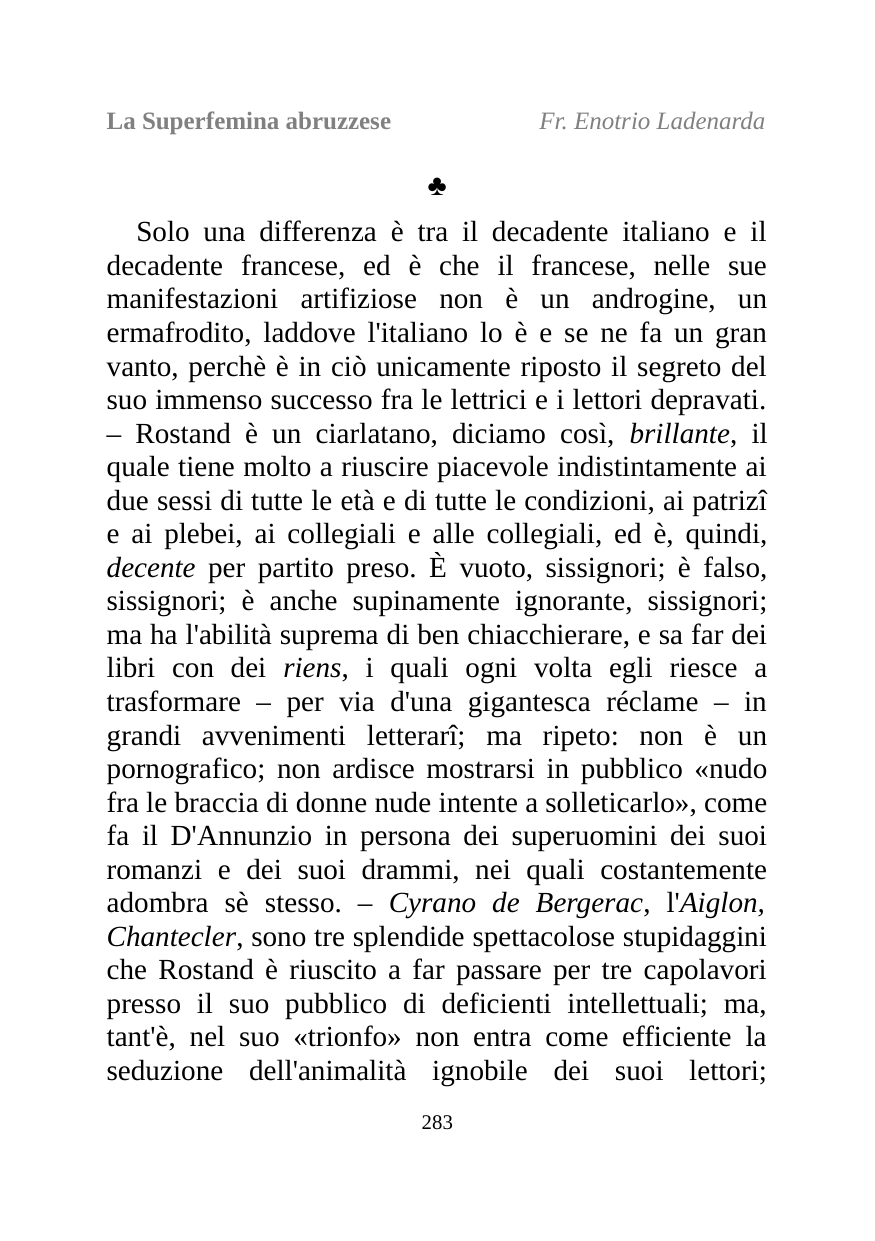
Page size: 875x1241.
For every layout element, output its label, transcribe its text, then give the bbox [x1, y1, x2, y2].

text ♣ [106, 168, 768, 202]
text Solo una differenza è tra il decadente italiano e il decadente francese, ed è che il francese, nelle sue manifestazioni artifiziose non è un androgine, un ermafrodito, laddove l'italiano lo è e se ne fa un gran vanto, perchè è in ciò unicamente riposto il segreto del suo immenso successo fra le lettrici e i lettori depravati. – Rostand è un ciarlatano, diciamo così, brillante, il quale tiene molto a riuscire piacevole indistintamente ai due sessi di tutte le età e di tutte le condizioni, ai patrizî e ai plebei, ai collegiali e alle collegiali, ed è, quindi, decente per partito preso. È vuoto, sissignori; è falso, sissignori; è anche supinamente ignorante, sissignori; ma ha l'abilità suprema di ben chiacchierare, e sa far dei libri con dei riens, i quali ogni volta egli riesce a trasformare – per via d'una gigantesca réclame – in grandi avvenimenti letterarî; ma ripeto: non è un pornografico; non ardisce mostrarsi in pubblico «nudo fra le braccia di donne nude intente a solleticarlo», come fa il D'Annunzio in persona dei superuomini dei suoi romanzi e dei suoi drammi, nei quali costantemente adombra sè stesso. – Cyrano de Bergerac, l'Aiglon, Chantecler, sono tre splendide spettacolose stupidaggini che Rostand è riuscito a far passare per tre capolavori presso il suo pubblico di deficienti intellettuali; ma, tant'è, nel suo «trionfo» non entra come efficiente la seduzione dell'animalità ignobile dei suoi lettori; [106, 214, 768, 1087]
